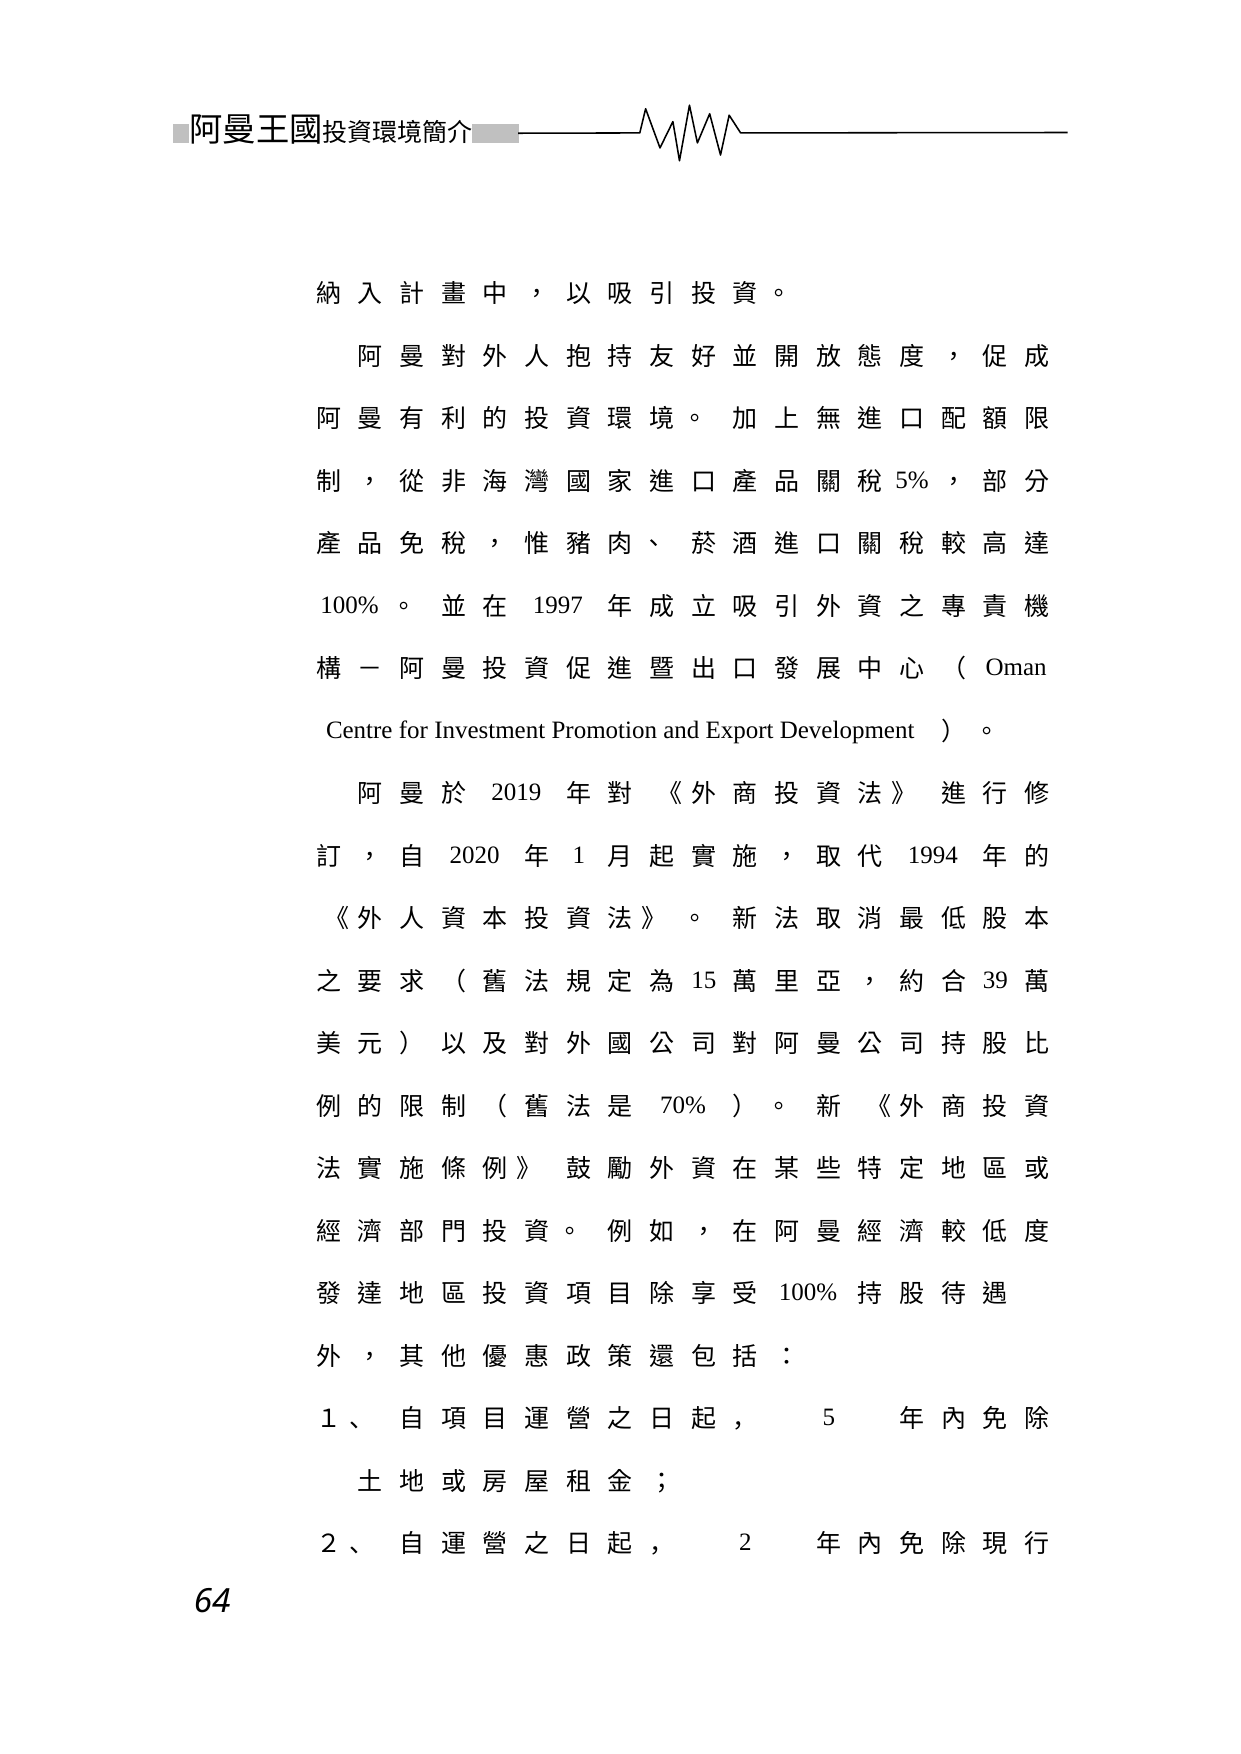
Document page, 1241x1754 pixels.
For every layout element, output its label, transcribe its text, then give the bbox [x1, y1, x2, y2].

text ２、自運營之日起，2年內免除現行 [281, 1500, 1058, 1563]
text 阿曼於2019年對《外商投資法》進行修訂，自2020年1月起實施，取代1994年的《外人資本投資法》。新法取消最低股本之要求（舊法規定為15萬里亞，約合39萬美元）以及對外國公司對阿曼公司持股比例的限制（舊法是70%）。新《外商投資法實施條例》鼓勵外資在某些特定地區或經濟部門投資。例如，在阿曼經濟較低度發達地區投資項目除享受100%持股待遇外，其他優惠政策還包括： [281, 750, 1058, 1375]
text １、自項目運營之日起，5年內免除土地或房屋租金； [281, 1375, 1058, 1500]
text 納入計畫中，以吸引投資。 [281, 250, 1058, 313]
text 阿曼對外人抱持友好並開放態度，促成阿曼有利的投資環境。加上無進口配額限制，從非海灣國家進口產品關稅5%，部分產品免稅，惟豬肉、菸酒進口關稅較高達100%。並在1997年成立吸引外資之專責機構－阿曼投資促進暨出口發展中心（Oman Centre for Investment Promotion and Export Development）。 [281, 313, 1058, 750]
